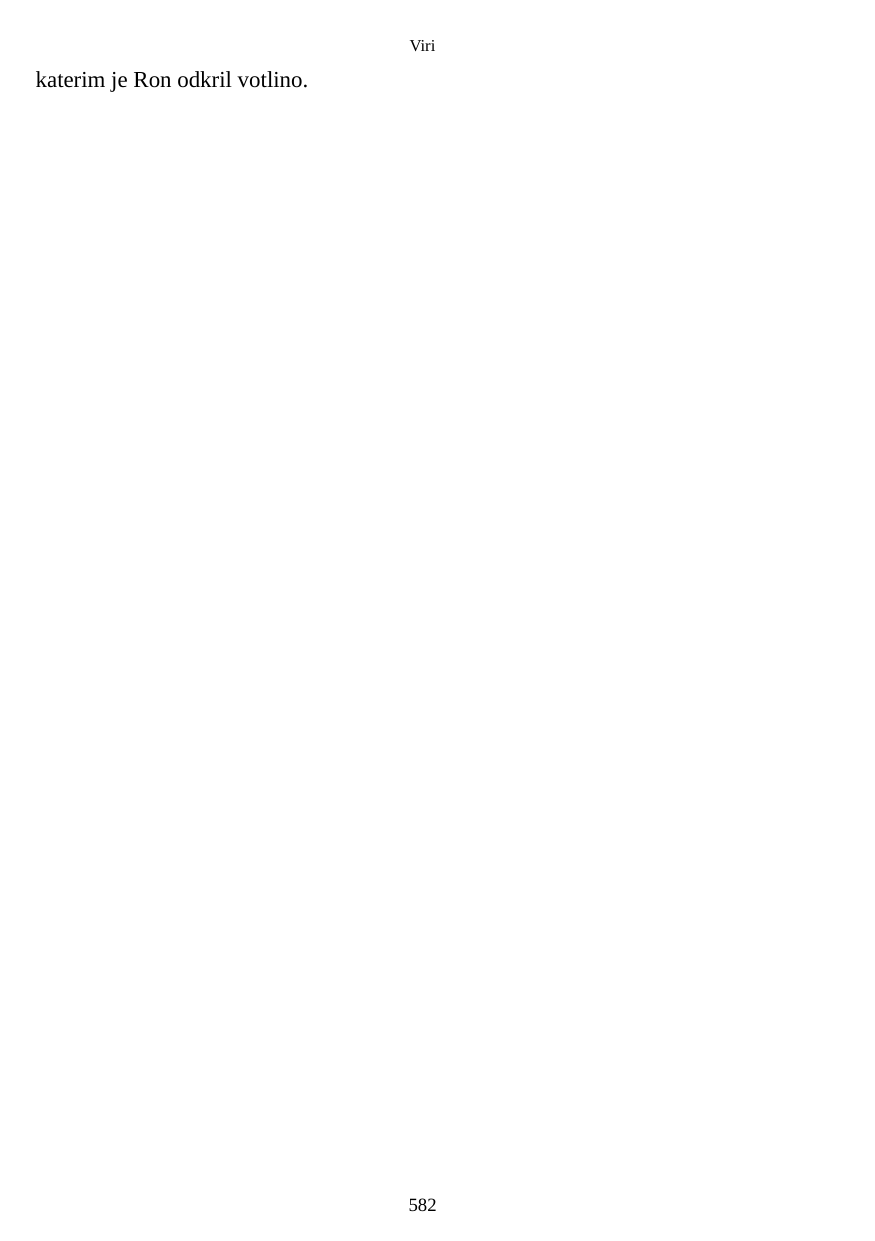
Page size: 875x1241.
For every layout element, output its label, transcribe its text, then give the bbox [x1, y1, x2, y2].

text katerim je Ron odkril votlino. [35, 66, 809, 93]
